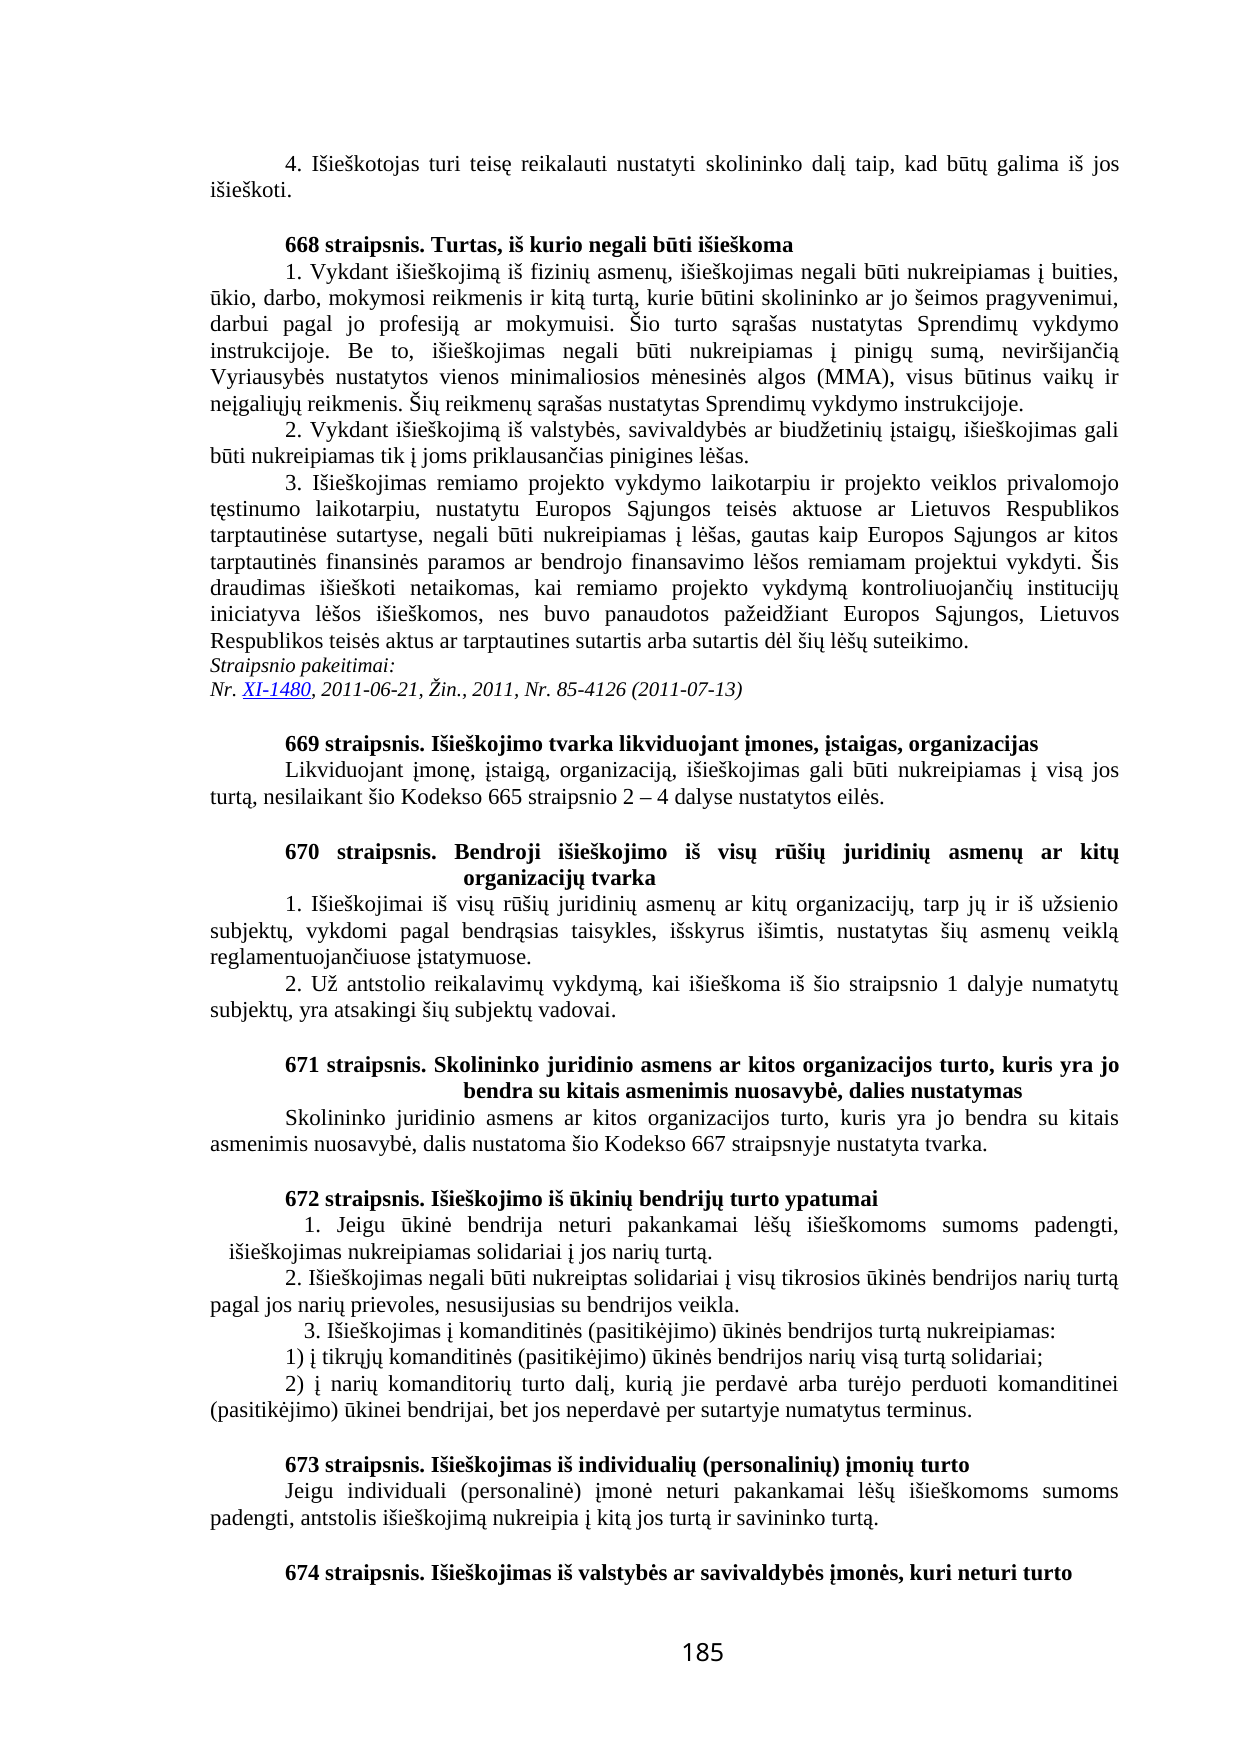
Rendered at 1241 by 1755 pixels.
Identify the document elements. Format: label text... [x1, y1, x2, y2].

text 3. Išieškojimas remiamo projekto vykdymo laikotarpiu ir projekto veiklos privalomojo tęstinumo laikotarpiu, nustatytu Europos Sąjungos teisės aktuose ar Lietuvos Respublikos tarptautinėse sutartyse, negali būti nukreipiamas į lėšas, gautas kaip Europos Sąjungos ar kitos tarptautinės finansinės paramos ar bendrojo finansavimo lėšos remiamam projektui vykdyti. Šis draudimas išieškoti netaikomas, kai remiamo projekto vykdymą kontroliuojančių institucijų iniciatyva lėšos išieškomos, nes buvo panaudotos pažeidžiant Europos Sąjungos, Lietuvos Respublikos teisės aktus ar tarptautines sutartis arba sutartis dėl šių lėšų suteikimo. [210, 469, 1120, 653]
text Skolininko juridinio asmens ar kitos organizacijos turto, kuris yra jo bendra su kitais asmenimis nuosavybė, dalis nustatoma šio Kodekso 667 straipsnyje nustatyta tvarka. [210, 1104, 1120, 1156]
text 669 straipsnis. Išieškojimo tvarka likviduojant įmones, įstaigas, organizacijas [285, 730, 1120, 756]
text 671 straipsnis. Skolininko juridinio asmens ar kitos organizacijos turto, kuris yra jo bendra su kitais asmenimis nuosavybė, dalies nustatymas [285, 1051, 1120, 1104]
text 674 straipsnis. Išieškojimas iš valstybės ar savivaldybės įmonės, kuri neturi turto [285, 1559, 1120, 1585]
text Jeigu individuali (personalinė) įmonė neturi pakankamai lėšų išieškomoms sumoms padengti, antstolis išieškojimą nukreipia į kitą jos turtą ir savininko turtą. [210, 1477, 1120, 1530]
text 1. Vykdant išieškojimą iš fizinių asmenų, išieškojimas negali būti nukreipiamas į buities, ūkio, darbo, mokymosi reikmenis ir kitą turtą, kurie būtini skolininko ar jo šeimos pragyvenimui, darbui pagal jo profesiją ar mokymuisi. Šio turto sąrašas nustatytas Sprendimų vykdymo instrukcijoje. Be to, išieškojimas negali būti nukreipiamas į pinigų sumą, neviršijančią Vyriausybės nustatytos vienos minimaliosios mėnesinės algos (MMA), visus būtinus vaikų ir neįgaliųjų reikmenis. Šių reikmenų sąrašas nustatytas Sprendimų vykdymo instrukcijoje. [210, 258, 1120, 416]
text 673 straipsnis. Išieškojimas iš individualių (personalinių) įmonių turto [210, 1451, 1120, 1477]
text 4. Išieškotojas turi teisę reikalauti nustatyti skolininko dalį taip, kad būtų galima iš jos išieškoti. [210, 150, 1120, 203]
text 1. Jeigu ūkinė bendrija neturi pakankamai lėšų išieškomoms sumoms padengti, išieškojimas nukreipiamas solidariai į jos narių turtą. [229, 1212, 1120, 1264]
text Nr. XI-1480, 2011-06-21, Žin., 2011, Nr. 85-4126 (2011-07-13) [210, 677, 1120, 701]
text 1. Išieškojimai iš visų rūšių juridinių asmenų ar kitų organizacijų, tarp jų ir iš užsienio subjektų, vykdomi pagal bendrąsias taisykles, išskyrus išimtis, nustatytas šių asmenų veiklą reglamentuojančiuose įstatymuose. [210, 891, 1120, 969]
text 2. Už antstolio reikalavimų vykdymą, kai išieškoma iš šio straipsnio 1 dalyje numatytų subjektų, yra atsakingi šių subjektų vadovai. [210, 969, 1120, 1022]
text 2. Vykdant išieškojimą iš valstybės, savivaldybės ar biudžetinių įstaigų, išieškojimas gali būti nukreipiamas tik į joms priklausančias pinigines lėšas. [210, 416, 1120, 469]
text Likviduojant įmonę, įstaigą, organizaciją, išieškojimas gali būti nukreipiamas į visą jos turtą, nesilaikant šio Kodekso 665 straipsnio 2 – 4 dalyse nustatytos eilės. [210, 756, 1120, 809]
text 2. Išieškojimas negali būti nukreiptas solidariai į visų tikrosios ūkinės bendrijos narių turtą pagal jos narių prievoles, nesusijusias su bendrijos veikla. [210, 1264, 1120, 1317]
text 1) į tikrųjų komanditinės (pasitikėjimo) ūkinės bendrijos narių visą turtą solidariai; [210, 1343, 1120, 1370]
text 672 straipsnis. Išieškojimo iš ūkinių bendrijų turto ypatumai [210, 1185, 1120, 1212]
text 3. Išieškojimas į komanditinės (pasitikėjimo) ūkinės bendrijos turtą nukreipiamas: [229, 1317, 1120, 1343]
text 668 straipsnis. Turtas, iš kurio negali būti išieškoma [210, 231, 1120, 258]
text 670 straipsnis. Bendroji išieškojimo iš visų rūšių juridinių asmenų ar kitų organizacijų tvarka [285, 838, 1120, 891]
text Straipsnio pakeitimai: [210, 653, 1120, 677]
text 2) į narių komanditorių turto dalį, kurią jie perdavė arba turėjo perduoti komanditinei (pasitikėjimo) ūkinei bendrijai, bet jos neperdavė per sutartyje numatytus terminus. [210, 1370, 1120, 1422]
